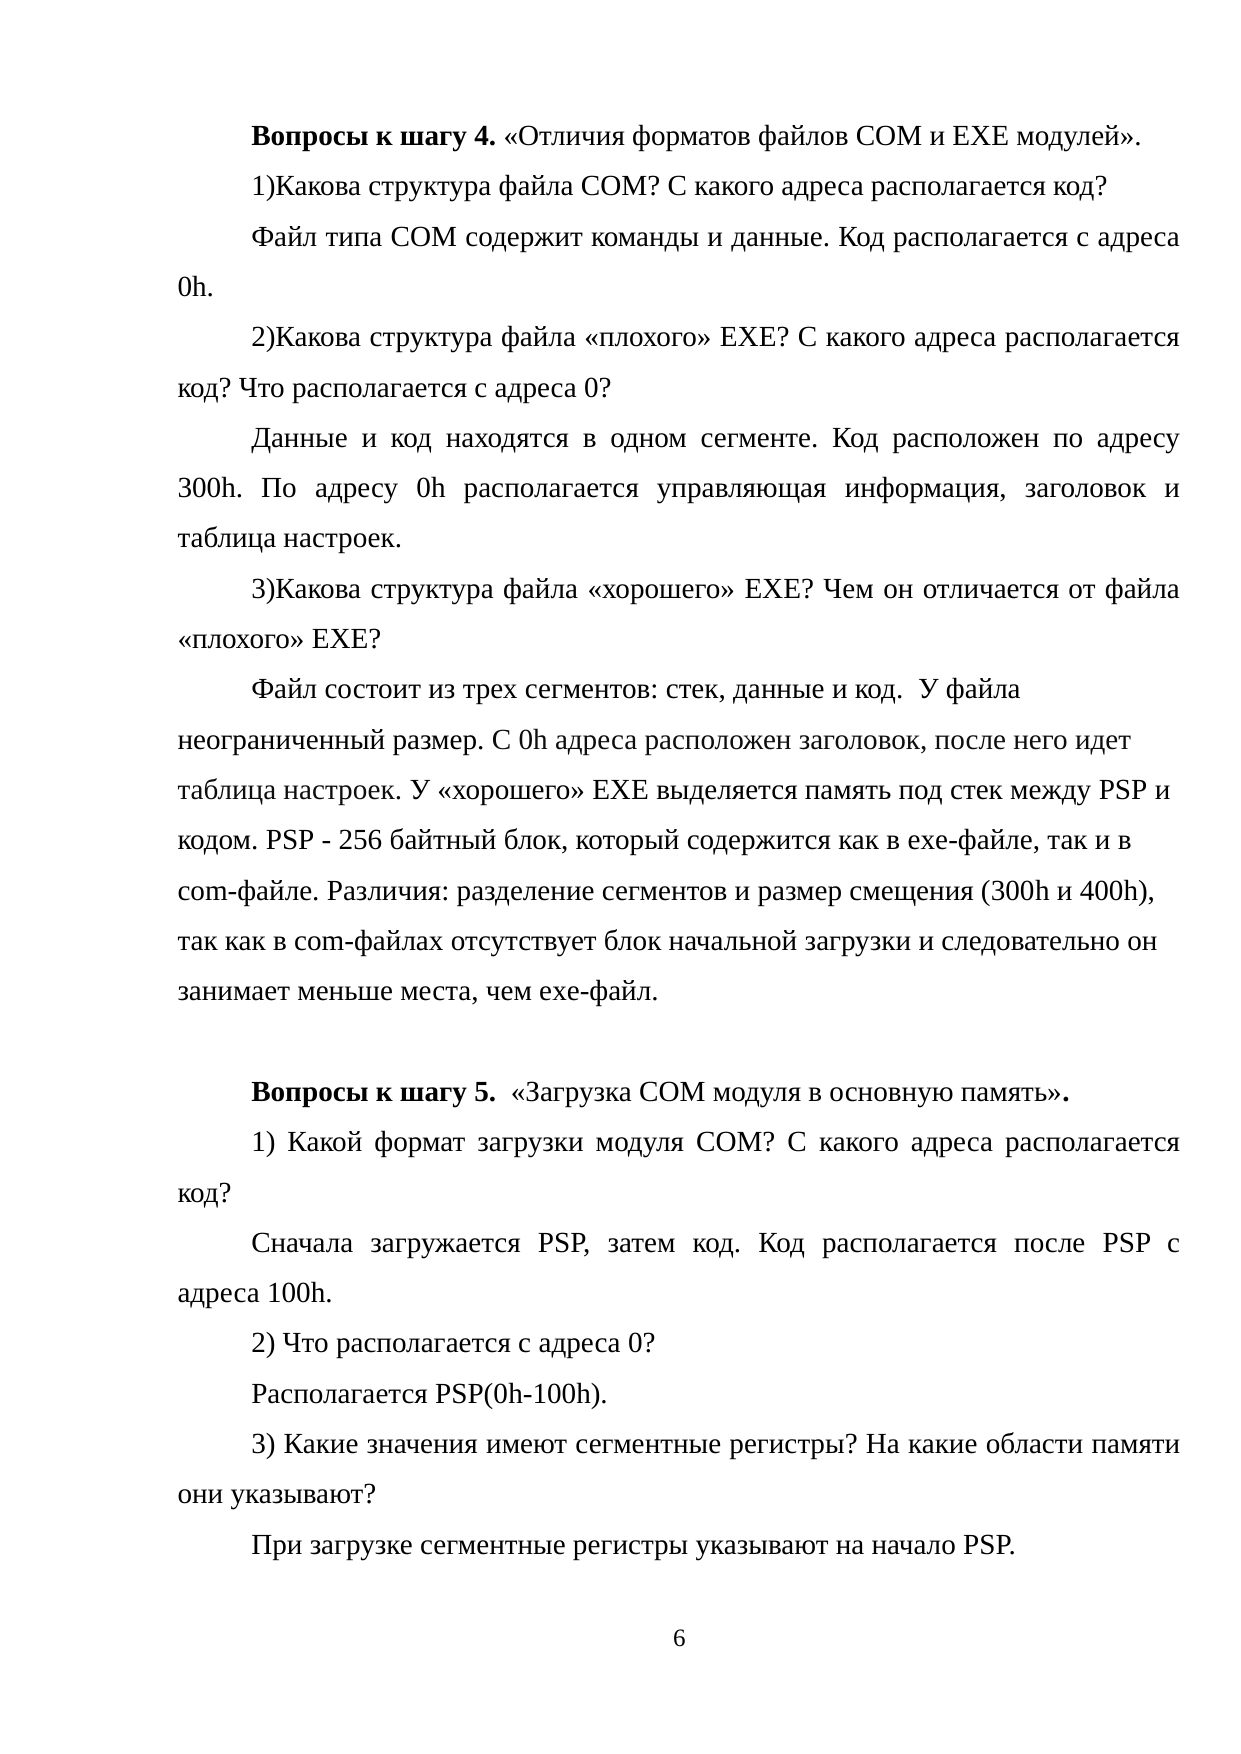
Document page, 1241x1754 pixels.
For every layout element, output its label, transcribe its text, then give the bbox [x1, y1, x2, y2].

text Вопросы к шагу 4. «Отличия форматов файлов СОМ и ЕХЕ модулей». [177, 118, 1181, 152]
text 1)Какова структура файла COM? С какого адреса располагается код? [177, 168, 1181, 202]
text Вопросы к шагу 5. «Загрузка СОМ модуля в основную память». [177, 1074, 1181, 1108]
text 3) Какие значения имеют сегментные регистры? На какие области памяти они указывают? [177, 1426, 1181, 1510]
text Сначала загружается PSP, затем код. Код располагается после PSP с адреса 100h. [177, 1225, 1181, 1309]
text Располагается PSP(0h-100h). [177, 1376, 1181, 1409]
text При загрузке сегментные регистры указывают на начало PSP. [177, 1527, 1181, 1560]
text Данные и код находятся в одном сегменте. Код расположен по адресу 300h. По адресу 0h располагается управляющая информация, заголовок и таблица настроек. [177, 420, 1181, 554]
text Файл состоит из трех сегментов: стек, данные и код. У файла неограниченный размер. С 0h адреса расположен заголовок, после него идет таблица настроек. У «хорошего» EXE выделяется память под стек между PSP и кодом. PSP - 256 байтный блок, который содержится как в exe-файле, так и в com-файле. Различия: разделение сегментов и размер смещения (300h и 400h), так как в com-файлах отсутствует блок начальной загрузки и следовательно он занимает меньше места, чем exe-файл. [177, 672, 1181, 1007]
text 2) Что располагается с адреса 0? [177, 1326, 1181, 1359]
text 3)Какова структура файла «хорошего» EXE? Чем он отличается от файла «плохого» EXE? [177, 571, 1181, 655]
text 1) Какой формат загрузки модуля COM? С какого адреса располагается код? [177, 1124, 1181, 1208]
text Файл типа COM содержит команды и данные. Код располагается с адреса 0h. [177, 219, 1181, 303]
text 2)Какова структура файла «плохого» EXE? С какого адреса располагается код? Что располагается с адреса 0? [177, 319, 1181, 403]
